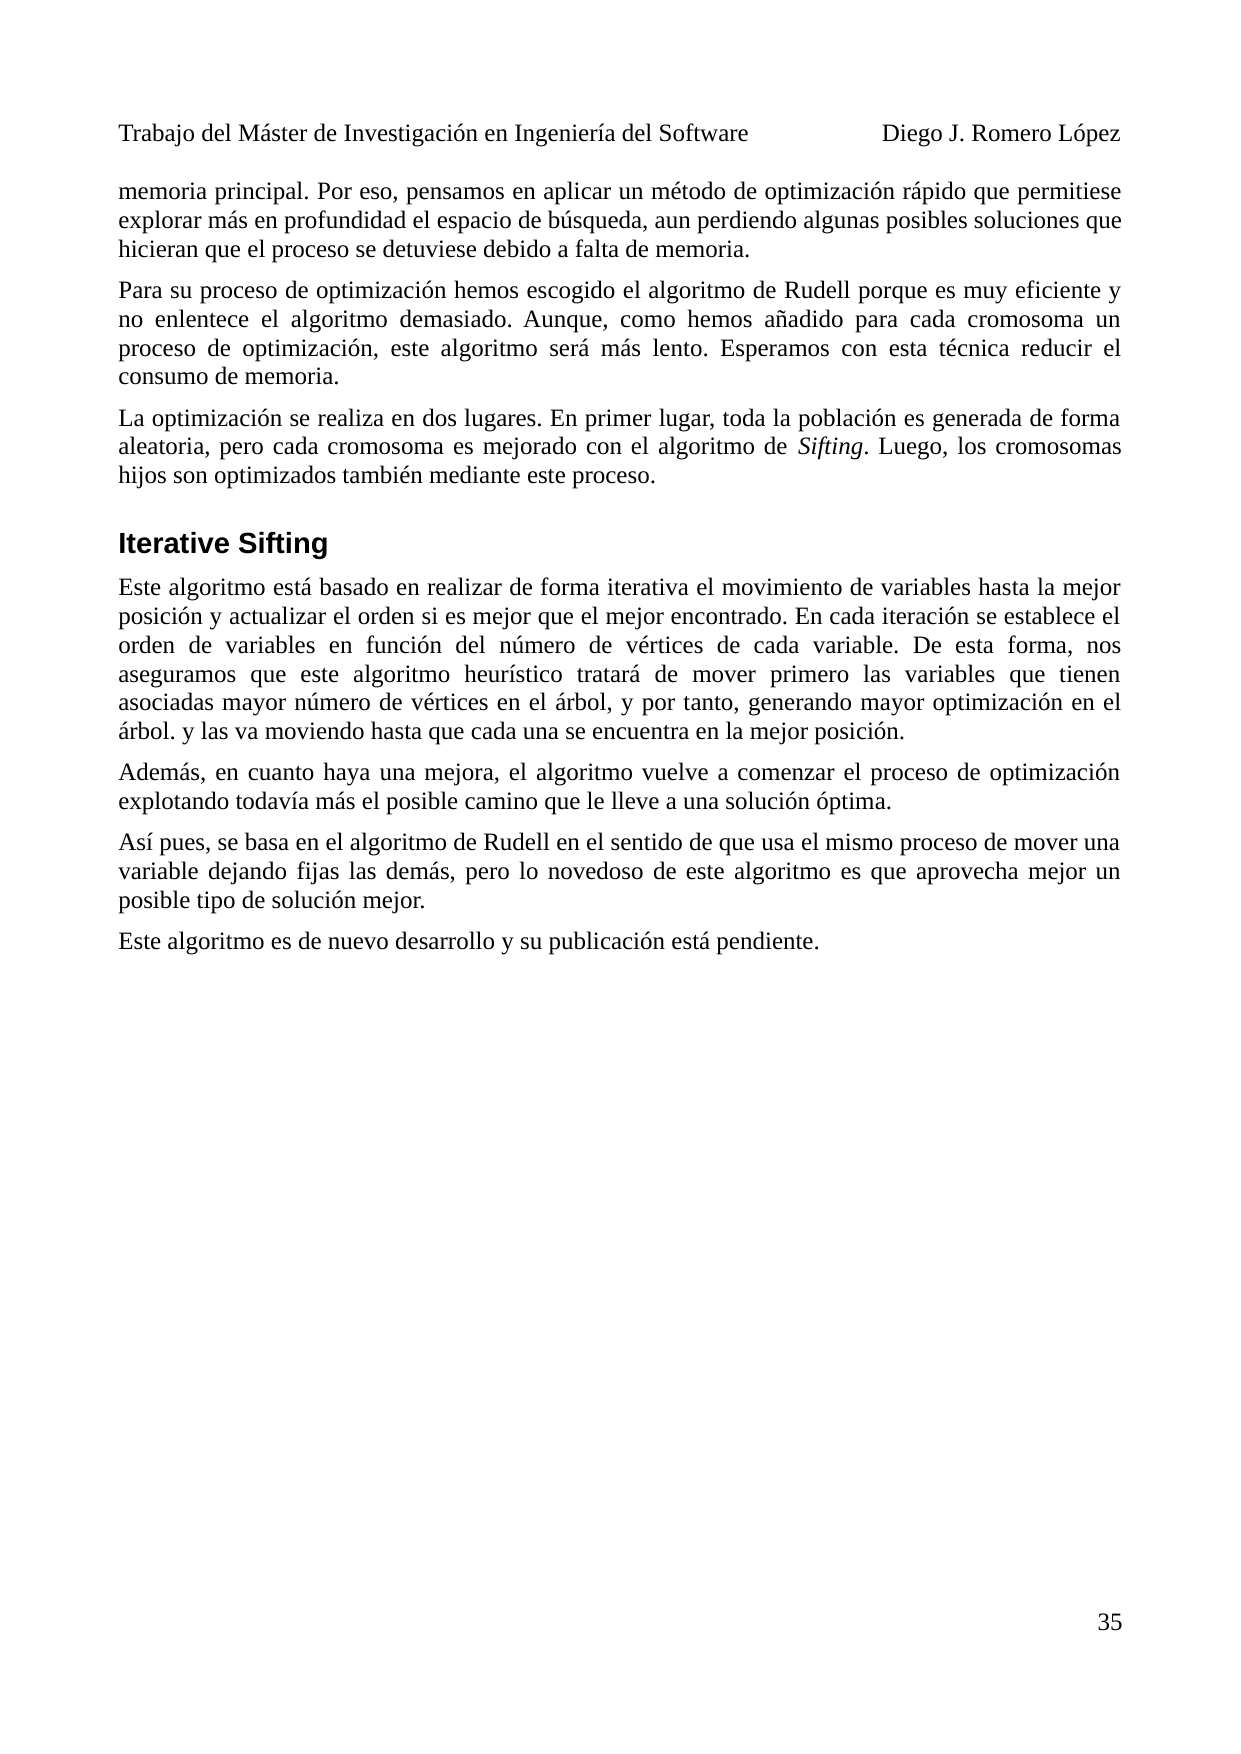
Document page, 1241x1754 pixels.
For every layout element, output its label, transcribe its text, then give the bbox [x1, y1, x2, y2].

text Este algoritmo es de nuevo desarrollo y su publicación está pendiente. [118, 926, 1122, 955]
text memoria principal. Por eso, pensamos en aplicar un método de optimización rápido que permitiese explorar más en profundidad el espacio de búsqueda, aun perdiendo algunas posibles soluciones que hicieran que el proceso se detuviese debido a falta de memoria. [118, 176, 1122, 263]
text Así pues, se basa en el algoritmo de Rudell en el sentido de que usa el mismo proceso de mover una variable dejando fijas las demás, pero lo novedoso de este algoritmo es que aprovecha mejor un posible tipo de solución mejor. [118, 827, 1122, 914]
text Además, en cuanto haya una mejora, el algoritmo vuelve a comenzar el proceso de optimización explotando todavía más el posible camino que le lleve a una solución óptima. [118, 757, 1122, 815]
text La optimización se realiza en dos lugares. En primer lugar, toda la población es generada de forma aleatoria, pero cada cromosoma es mejorado con el algoritmo de Sifting. Luego, los cromosomas hijos son optimizados también mediante este proceso. [118, 403, 1122, 489]
subtitle Iterative Sifting [118, 526, 1122, 560]
text Para su proceso de optimización hemos escogido el algoritmo de Rudell porque es muy eficiente y no enlentece el algoritmo demasiado. Aunque, como hemos añadido para cada cromosoma un proceso de optimización, este algoritmo será más lento. Esperamos con esta técnica reducir el consumo de memoria. [118, 275, 1122, 390]
text Este algoritmo está basado en realizar de forma iterativa el movimiento de variables hasta la mejor posición y actualizar el orden si es mejor que el mejor encontrado. En cada iteración se establece el orden de variables en función del número de vértices de cada variable. De esta forma, nos aseguramos que este algoritmo heurístico tratará de mover primero las variables que tienen asociadas mayor número de vértices en el árbol, y por tanto, generando mayor optimización en el árbol. y las va moviendo hasta que cada una se encuentra en la mejor posición. [118, 572, 1122, 745]
